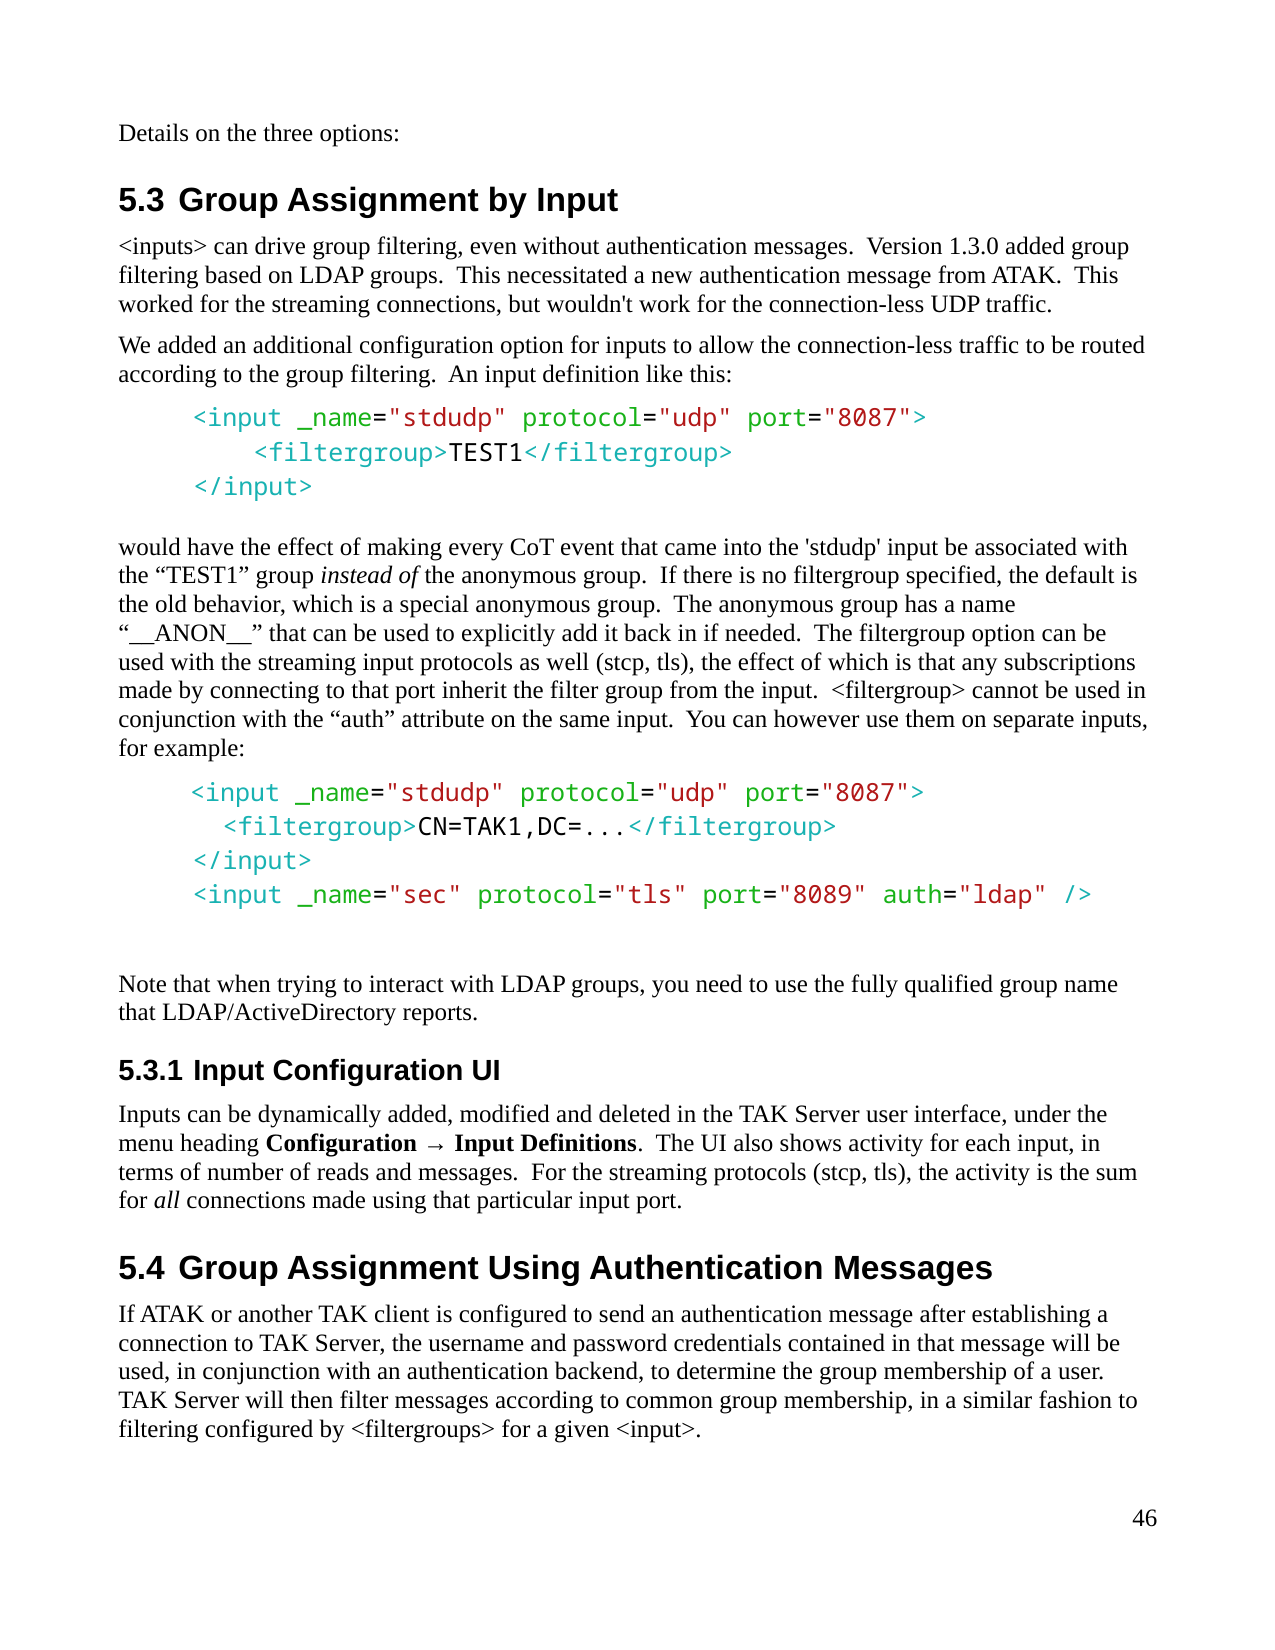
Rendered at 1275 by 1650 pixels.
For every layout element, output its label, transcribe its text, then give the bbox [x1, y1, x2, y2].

subtitle Input Configuration UI [118, 1053, 1157, 1087]
text <input _name="stdudp" protocol="udp" port="8087"> <filtergroup>TEST1</filtergroup> </input> [118, 400, 1098, 502]
text We added an additional configuration option for inputs to allow the connection-less traffic to be routed according to the group filtering. An input definition like this: [118, 330, 1157, 388]
text If ATAK or another TAK client is configured to send an authentication message after establishing a connection to TAK Server, the username and password credentials contained in that message will be used, in conjunction with an authentication backend, to determine the group membership of a user. TAK Server will then filter messages according to common group membership, in a similar fashion to filtering configured by <filtergroups> for a given <input>. [118, 1299, 1157, 1443]
text Details on the three options: [118, 118, 1157, 147]
text Note that when trying to interact with LDAP groups, you need to use the fully qualified group name that LDAP/ActiveDirectory reports. [118, 969, 1157, 1026]
text <input _name="stdudp" protocol="udp" port="8087"> <filtergroup>CN=TAK1,DC=...</filtergroup> </input> <input _name="sec" protocol="tls" port="8089" auth="ldap" /> [177, 774, 1098, 939]
text would have the effect of making every CoT event that came into the 'stdudp' input be associated with the “TEST1” group instead of the anonymous group. If there is no filtergroup specified, the default is the old behavior, which is a special anonymous group. The anonymous group has a name “__ANON__” that can be used to explicitly add it back in if needed. The filtergroup option can be used with the streaming input protocols as well (stcp, tls), the effect of which is that any subscriptions made by connecting to that port inherit the filter group from the input. <filtergroup> cannot be used in conjunction with the “auth” attribute on the same input. You can however use them on separate inputs, for example: [118, 532, 1157, 762]
text <inputs> can drive group filtering, even without authentication messages. Version 1.3.0 added group filtering based on LDAP groups. This necessitated a new authentication message from ATAK. This worked for the streaming connections, but wouldn't work for the connection-less UDP traffic. [118, 231, 1157, 318]
subtitle Group Assignment Using Authentication Messages [118, 1248, 1157, 1286]
text Inputs can be dynamically added, modified and deleted in the TAK Server user interface, under the menu heading Configuration → Input Definitions. The UI also shows activity for each input, in terms of number of reads and messages. For the streaming protocols (stcp, tls), the activity is the sum for all connections made using that particular input port. [118, 1099, 1157, 1214]
subtitle Group Assignment by Input [118, 180, 1157, 219]
